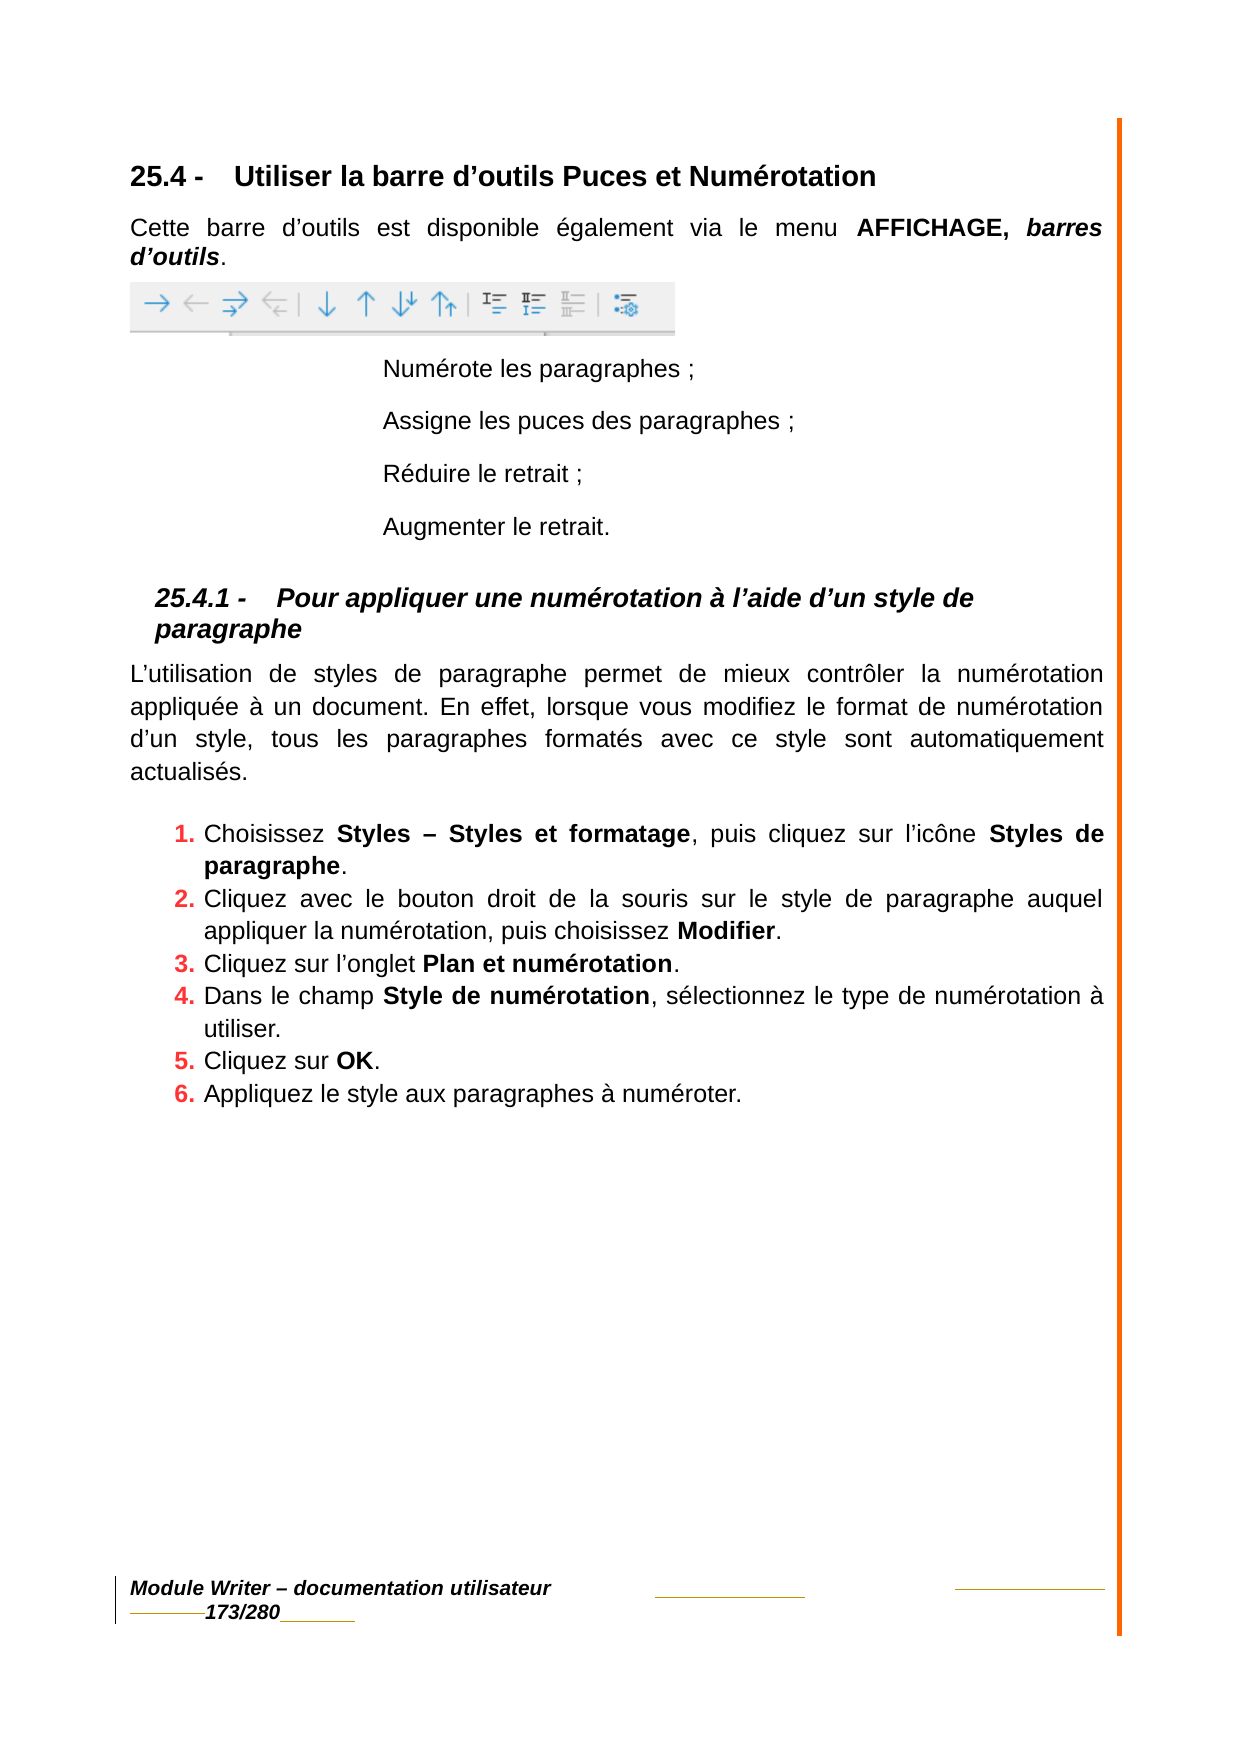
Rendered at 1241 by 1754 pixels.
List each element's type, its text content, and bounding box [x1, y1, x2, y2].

text Cette barre d’outils est disponible également via le menu AFFICHAGE, barres d’outils. [130, 213, 1105, 271]
list Choisissez Styles – Styles et formatage, puis cliquez sur l’icône Styles de paragraphe. [174, 816, 1105, 881]
list Cliquez sur l’onglet Plan et numérotation. [174, 946, 1105, 979]
subtitle Pour appliquer une numérotation à l’aide d’un style de paragraphe [155, 582, 1105, 644]
list Cliquez sur OK. [174, 1044, 1105, 1076]
table_cell Assigne les puces des paragraphes ; [377, 389, 858, 441]
subtitle Utiliser la barre d’outils Puces et Numérotation [130, 159, 1105, 193]
list Cliquez avec le bouton droit de la souris sur le style de paragraphe auquel appliquer la numérotation, puis choisissez Modifier. [174, 881, 1105, 946]
picture [129, 282, 676, 336]
list Appliquez le style aux paragraphes à numéroter. [174, 1076, 1105, 1109]
table_header Numérote les paragraphes ; [377, 336, 858, 389]
list Dans le champ Style de numérotation, sélectionnez le type de numérotation à utiliser. [174, 979, 1105, 1044]
table_cell Réduire le retrait ; [377, 441, 858, 494]
table_cell Augmenter le retrait. [377, 494, 858, 547]
text L’utilisation de styles de paragraphe permet de mieux contrôler la numérotation appliquée à un document. En effet, lorsque vous modifiez le format de numérotation d’un style, tous les paragraphes formatés avec ce style sont automatiquement actualisés. [130, 657, 1105, 787]
